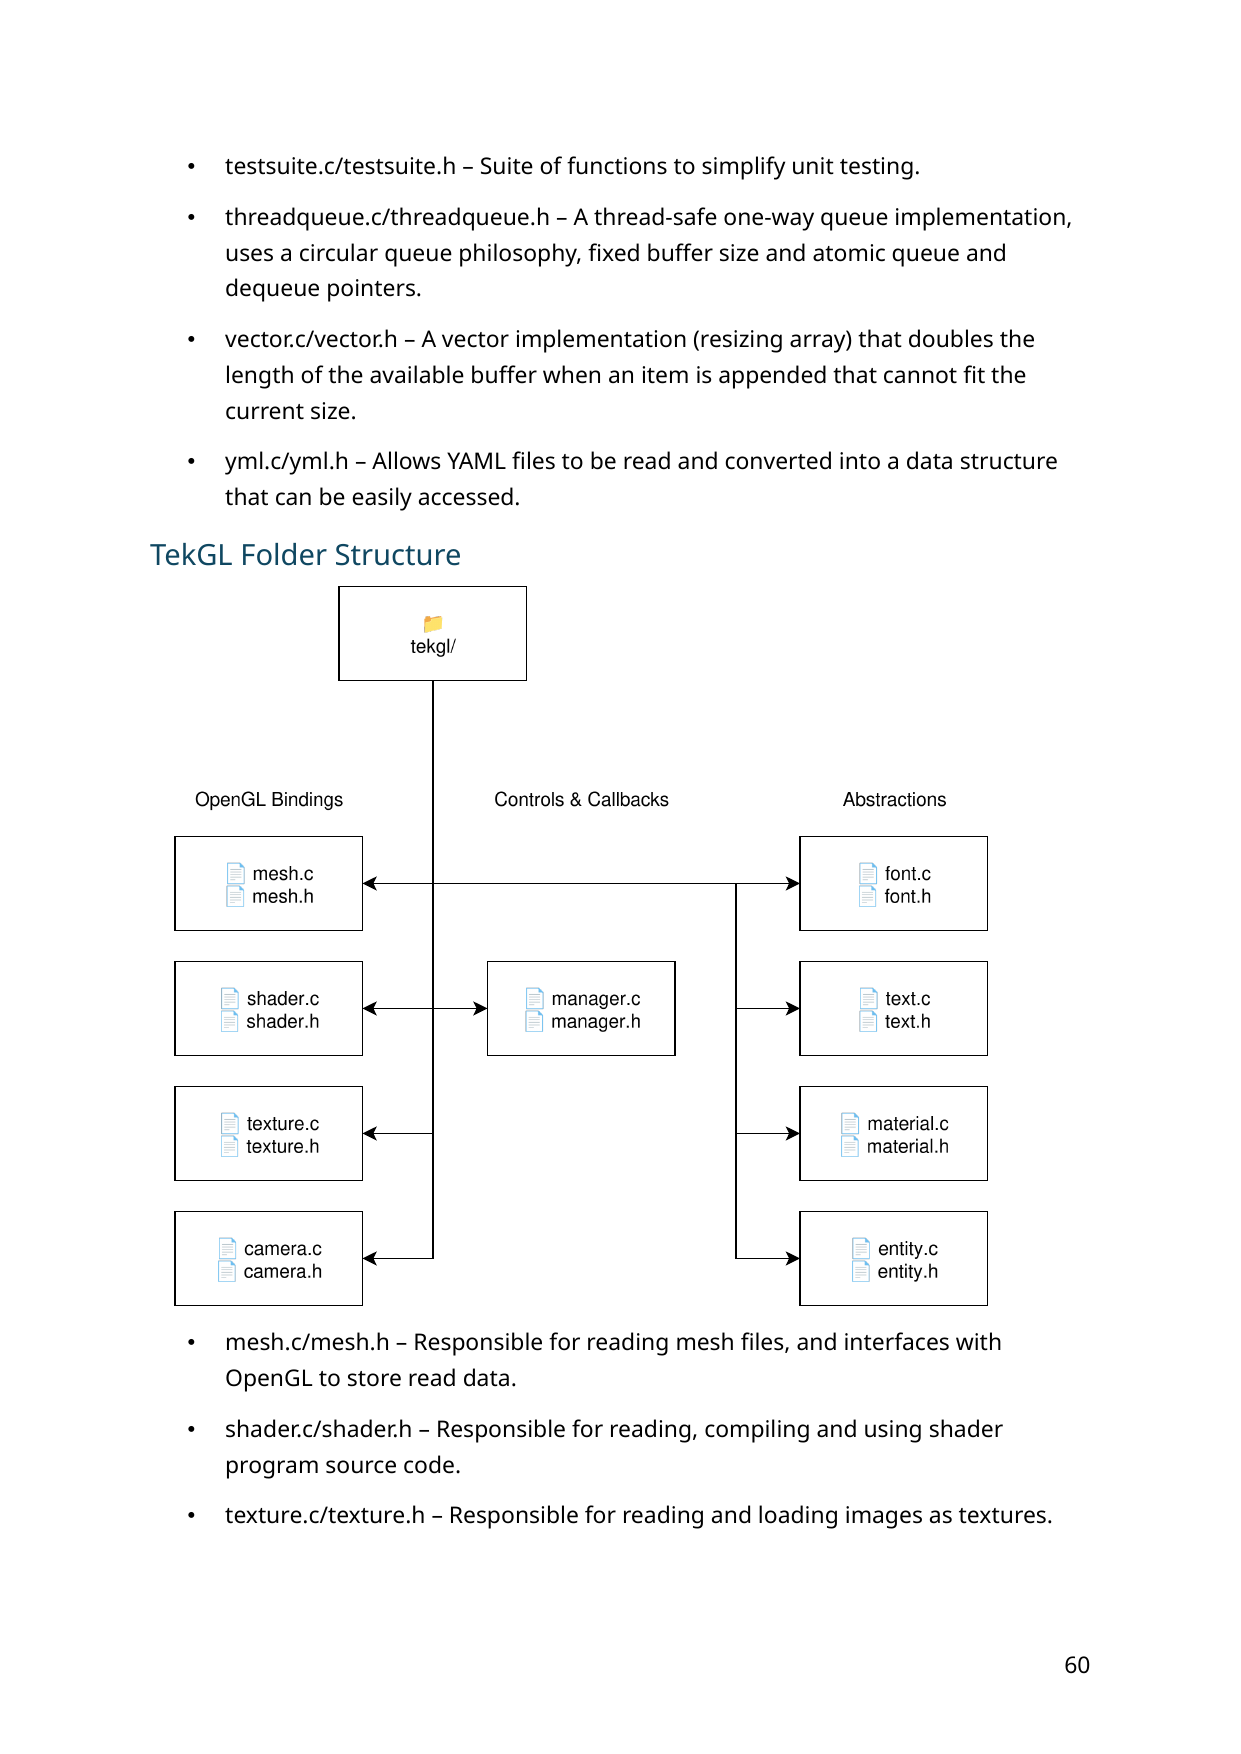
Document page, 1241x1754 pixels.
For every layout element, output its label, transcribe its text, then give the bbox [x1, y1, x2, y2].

list yml.c/yml.h – Allows YAML files to be read and converted into a data structure that can be easily accessed. [187, 445, 1090, 512]
list vector.c/vector.h – A vector implementation (resizing array) that doubles the length of the available buffer when an item is appended that cannot fit the current size. [187, 323, 1090, 426]
subtitle TekGL Folder Structure [150, 534, 1090, 573]
list threadqueue.c/threadqueue.h – A thread-safe one-way queue implementation, uses a circular queue philosophy, fixed buffer size and atomic queue and dequeue pointers. [187, 201, 1090, 304]
list mesh.c/mesh.h – Responsible for reading mesh files, and interfaces with OpenGL to store read data. [187, 1326, 1090, 1393]
list texture.c/texture.h – Responsible for reading and loading images as textures. [187, 1499, 1090, 1530]
list testsuite.c/testsuite.h – Suite of functions to simplify unit testing. [187, 150, 1090, 181]
list shader.c/shader.h – Responsible for reading, compiling and using shader program source code. [187, 1413, 1090, 1480]
